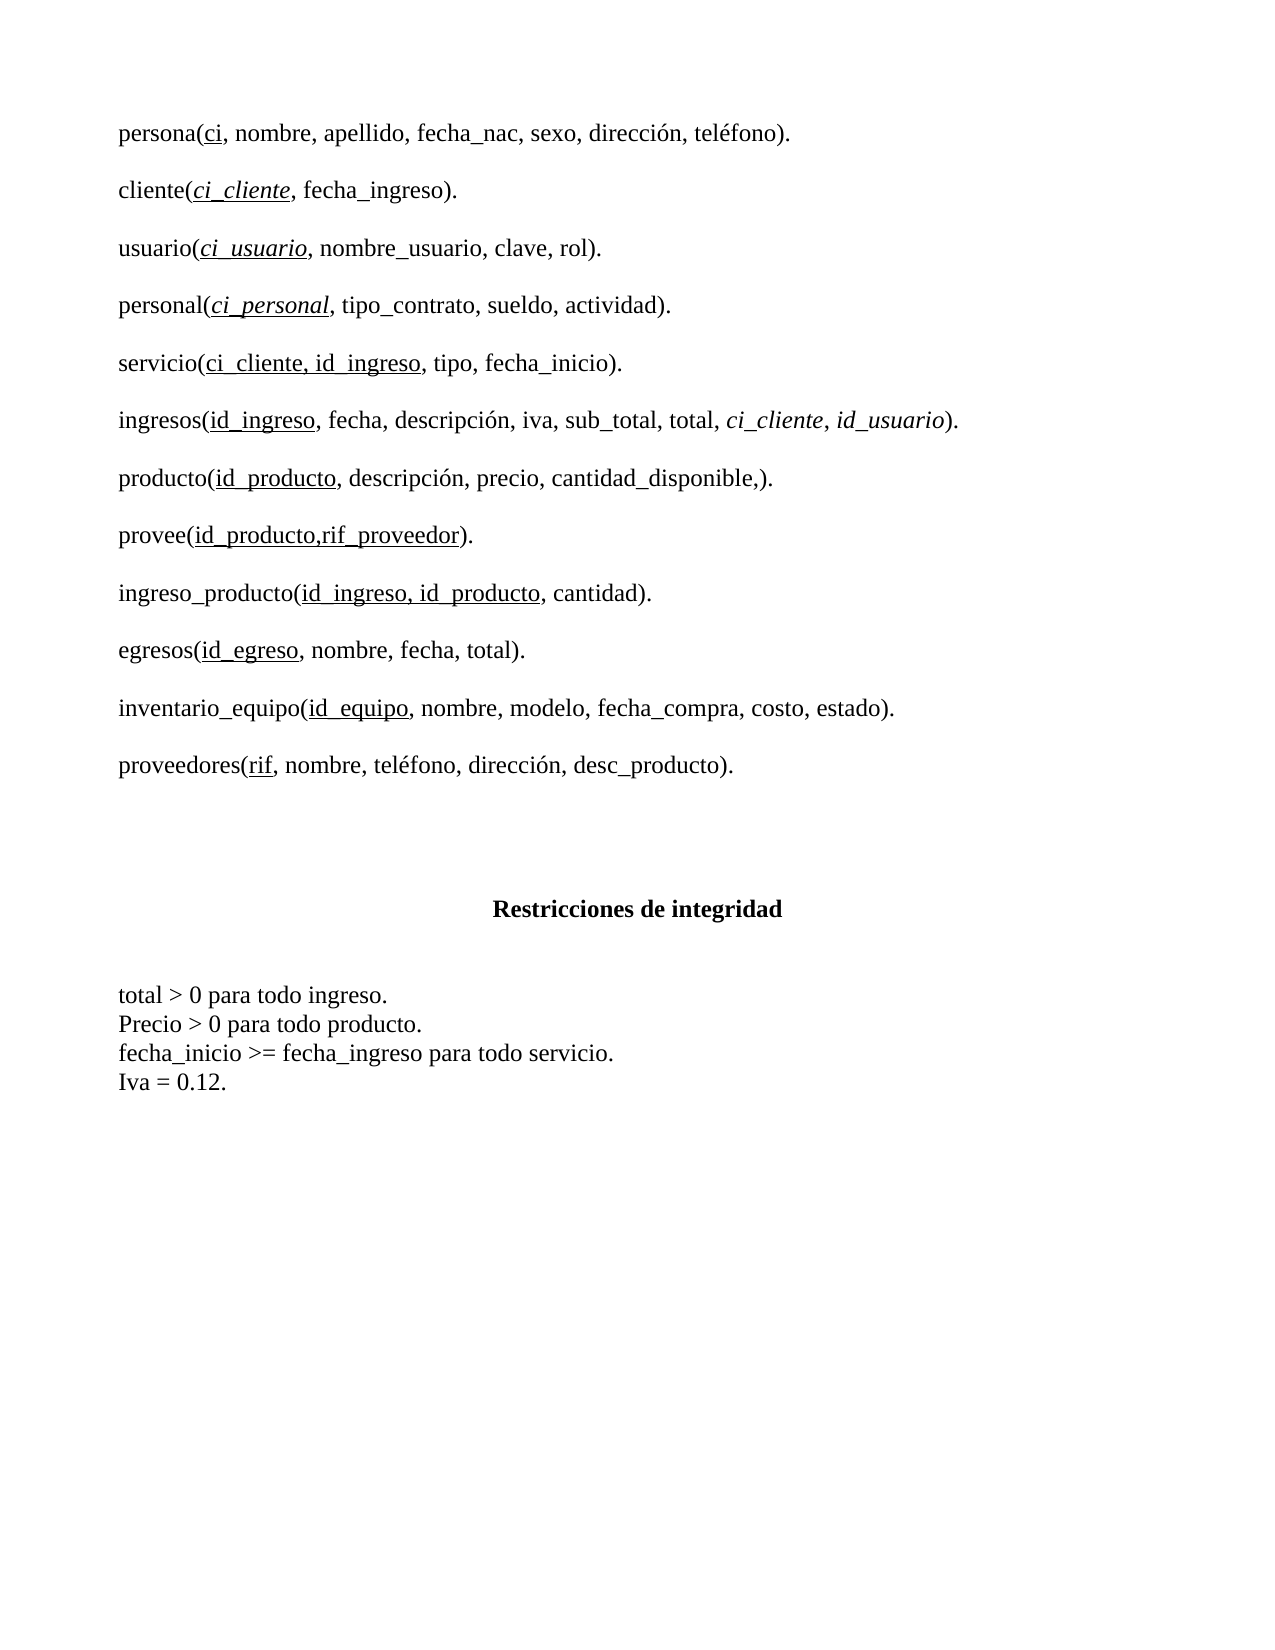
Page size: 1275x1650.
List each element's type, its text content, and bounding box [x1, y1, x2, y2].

text inventario_equipo(id_equipo, nombre, modelo, fecha_compra, costo, estado). [118, 693, 1157, 722]
text provee(id_producto,rif_proveedor). [118, 521, 1157, 549]
text Precio > 0 para todo producto. [118, 1009, 1157, 1038]
text total > 0 para todo ingreso. [118, 981, 1157, 1009]
text ingresos(id_ingreso, fecha, descripción, iva, sub_total, total, ci_cliente, id_usuario). [118, 406, 1157, 434]
text Restricciones de integridad [118, 894, 1157, 923]
text egresos(id_egreso, nombre, fecha, total). [118, 636, 1157, 664]
text persona(ci, nombre, apellido, fecha_nac, sexo, dirección, teléfono). [118, 118, 1157, 147]
text personal(ci_personal, tipo_contrato, sueldo, actividad). [118, 291, 1157, 319]
text usuario(ci_usuario, nombre_usuario, clave, rol). [118, 233, 1157, 262]
text servicio(ci_cliente, id_ingreso, tipo, fecha_inicio). [118, 348, 1157, 377]
text producto(id_producto, descripción, precio, cantidad_disponible,). [118, 463, 1157, 492]
text ingreso_producto(id_ingreso, id_producto, cantidad). [118, 578, 1157, 607]
text Iva = 0.12. [118, 1067, 1157, 1096]
text fecha_inicio >= fecha_ingreso para todo servicio. [118, 1038, 1157, 1067]
text proveedores(rif, nombre, teléfono, dirección, desc_producto). [118, 751, 1157, 779]
text cliente(ci_cliente, fecha_ingreso). [118, 176, 1157, 204]
